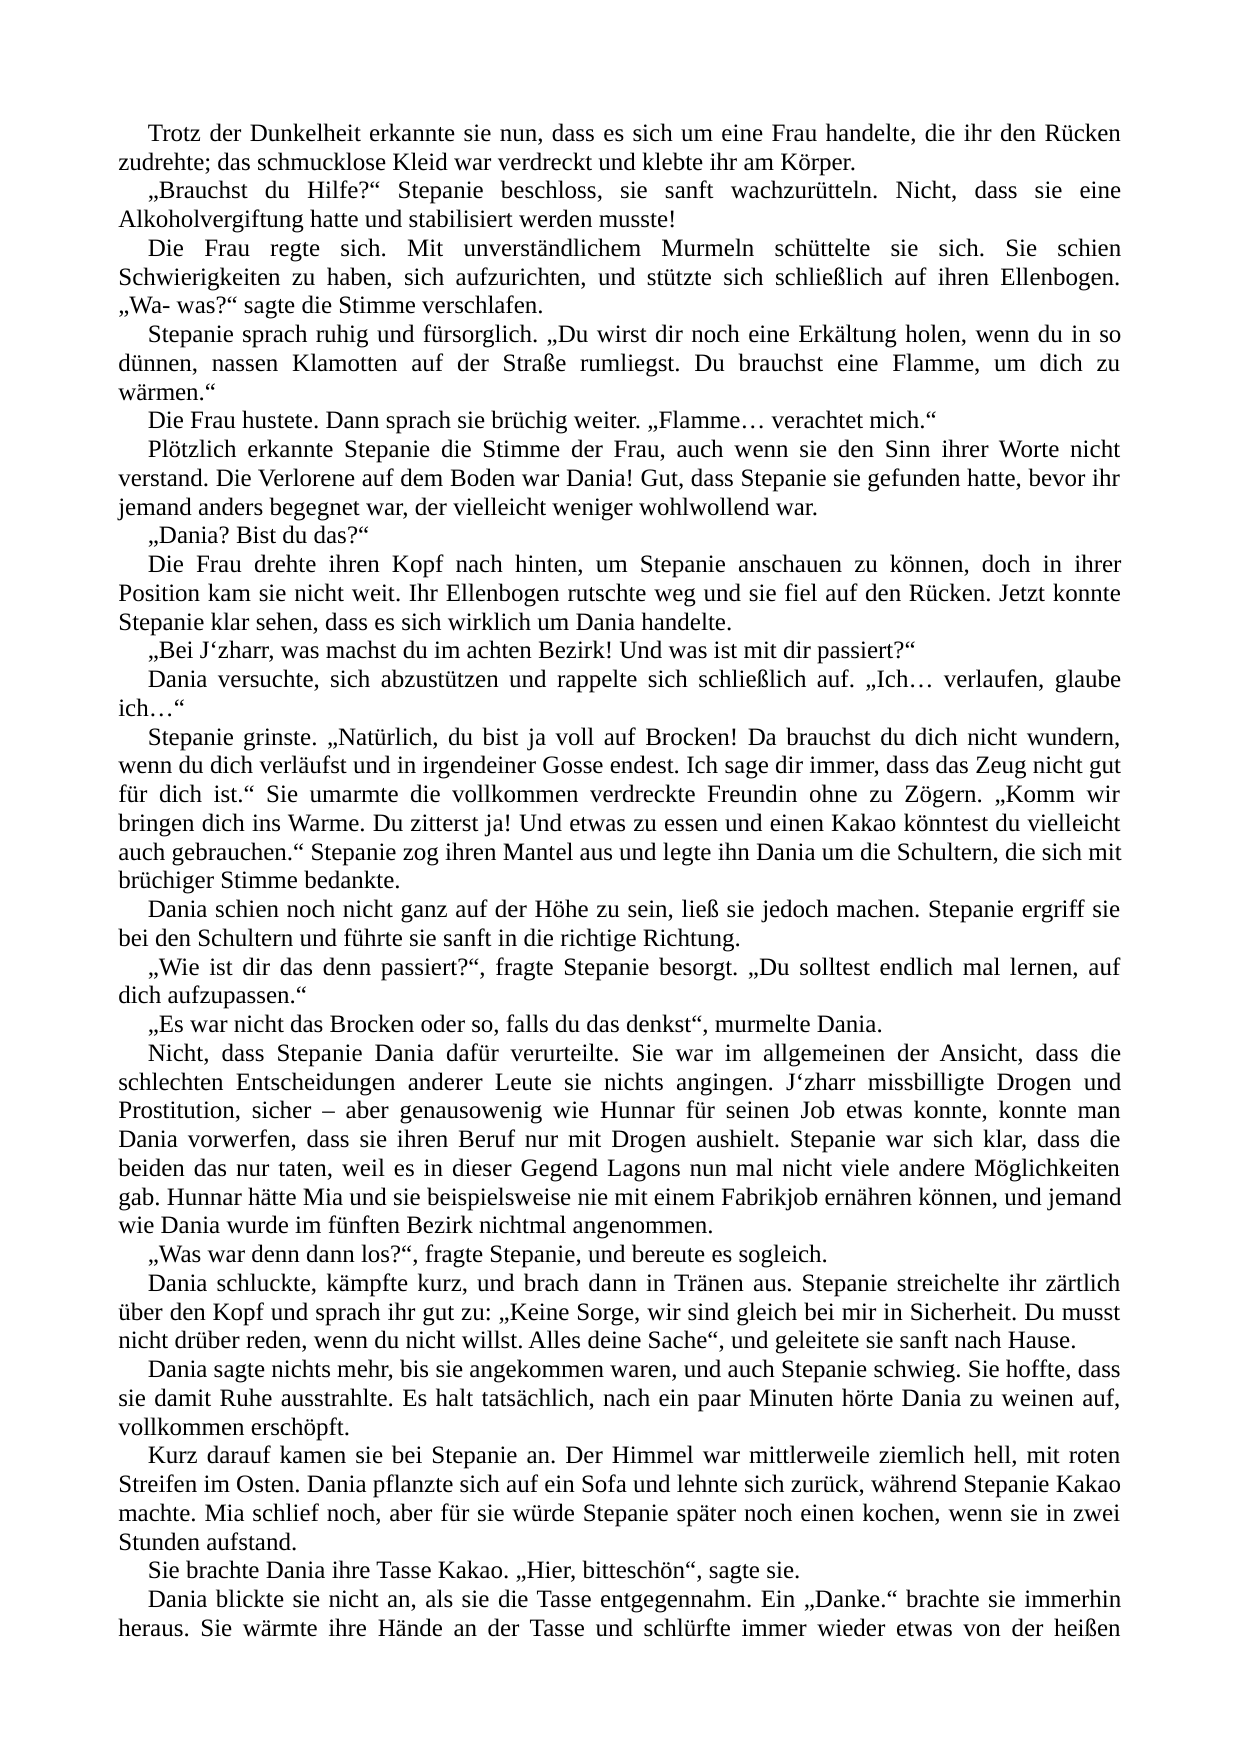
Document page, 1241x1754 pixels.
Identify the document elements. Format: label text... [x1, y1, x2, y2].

text Dania versuchte, sich abzustützen und rappelte sich schließlich auf. „Ich… verlaufen, glaube ich…“ [118, 664, 1122, 722]
text „Es war nicht das Brocken oder so, falls du das denkst“, murmelte Dania. [118, 1009, 1122, 1038]
text Die Frau hustete. Dann sprach sie brüchig weiter. „Flamme… verachtet mich.“ [118, 406, 1122, 434]
text Die Frau drehte ihren Kopf nach hinten, um Stepanie anschauen zu können, doch in ihrer Position kam sie nicht weit. Ihr Ellenbogen rutschte weg und sie fiel auf den Rücken. Jetzt konnte Stepanie klar sehen, dass es sich wirklich um Dania handelte. [118, 549, 1122, 636]
text „Was war denn dann los?“, fragte Stepanie, und bereute es sogleich. [118, 1239, 1122, 1268]
text Dania schluckte, kämpfte kurz, und brach dann in Tränen aus. Stepanie streichelte ihr zärtlich über den Kopf und sprach ihr gut zu: „Keine Sorge, wir sind gleich bei mir in Sicherheit. Du musst nicht drüber reden, wenn du nicht willst. Alles deine Sache“, und geleitete sie sanft nach Hause. [118, 1268, 1122, 1354]
text Kurz darauf kamen sie bei Stepanie an. Der Himmel war mittlerweile ziemlich hell, mit roten Streifen im Osten. Dania pflanzte sich auf ein Sofa und lehnte sich zurück, während Stepanie Kakao machte. Mia schlief noch, aber für sie würde Stepanie später noch einen kochen, wenn sie in zwei Stunden aufstand. [118, 1441, 1122, 1556]
text Stepanie grinste. „Natürlich, du bist ja voll auf Brocken! Da brauchst du dich nicht wundern, wenn du dich verläufst und in irgendeiner Gosse endest. Ich sage dir immer, dass das Zeug nicht gut für dich ist.“ Sie umarmte die vollkommen verdreckte Freundin ohne zu Zögern. „Komm wir bringen dich ins Warme. Du zitterst ja! Und etwas zu essen und einen Kakao könntest du vielleicht auch gebrauchen.“ Stepanie zog ihren Mantel aus und legte ihn Dania um die Schultern, die sich mit brüchiger Stimme bedankte. [118, 722, 1122, 894]
text „Brauchst du Hilfe?“ Stepanie beschloss, sie sanft wachzurütteln. Nicht, dass sie eine Alkoholvergiftung hatte und stabilisiert werden musste! [118, 176, 1122, 233]
text Trotz der Dunkelheit erkannte sie nun, dass es sich um eine Frau handelte, die ihr den Rücken zudrehte; das schmucklose Kleid war verdreckt und klebte ihr am Körper. [118, 118, 1122, 176]
text Dania sagte nichts mehr, bis sie angekommen waren, und auch Stepanie schwieg. Sie hoffte, dass sie damit Ruhe ausstrahlte. Es halt tatsächlich, nach ein paar Minuten hörte Dania zu weinen auf, vollkommen erschöpft. [118, 1354, 1122, 1441]
text Nicht, dass Stepanie Dania dafür verurteilte. Sie war im allgemeinen der Ansicht, dass die schlechten Entscheidungen anderer Leute sie nichts angingen. J‘zharr missbilligte Drogen und Prostitution, sicher – aber genausowenig wie Hunnar für seinen Job etwas konnte, konnte man Dania vorwerfen, dass sie ihren Beruf nur mit Drogen aushielt. Stepanie war sich klar, dass die beiden das nur taten, weil es in dieser Gegend Lagons nun mal nicht viele andere Möglichkeiten gab. Hunnar hätte Mia und sie beispielsweise nie mit einem Fabrikjob ernähren können, und jemand wie Dania wurde im fünften Bezirk nichtmal angenommen. [118, 1038, 1122, 1239]
text „Wie ist dir das denn passiert?“, fragte Stepanie besorgt. „Du solltest endlich mal lernen, auf dich aufzupassen.“ [118, 952, 1122, 1009]
text „Dania? Bist du das?“ [118, 521, 1122, 549]
text „Bei J‘zharr, was machst du im achten Bezirk! Und was ist mit dir passiert?“ [118, 636, 1122, 664]
text Plötzlich erkannte Stepanie die Stimme der Frau, auch wenn sie den Sinn ihrer Worte nicht verstand. Die Verlorene auf dem Boden war Dania! Gut, dass Stepanie sie gefunden hatte, bevor ihr jemand anders begegnet war, der vielleicht weniger wohlwollend war. [118, 434, 1122, 521]
text Die Frau regte sich. Mit unverständlichem Murmeln schüttelte sie sich. Sie schien Schwierigkeiten zu haben, sich aufzurichten, und stützte sich schließlich auf ihren Ellenbogen. „Wa- was?“ sagte die Stimme verschlafen. [118, 233, 1122, 319]
text Dania blickte sie nicht an, als sie die Tasse entgegennahm. Ein „Danke.“ brachte sie immerhin heraus. Sie wärmte ihre Hände an der Tasse und schlürfte immer wieder etwas von der heißen [118, 1584, 1122, 1642]
text Sie brachte Dania ihre Tasse Kakao. „Hier, bitteschön“, sagte sie. [118, 1556, 1122, 1584]
text Dania schien noch nicht ganz auf der Höhe zu sein, ließ sie jedoch machen. Stepanie ergriff sie bei den Schultern und führte sie sanft in die richtige Richtung. [118, 894, 1122, 952]
text Stepanie sprach ruhig und fürsorglich. „Du wirst dir noch eine Erkältung holen, wenn du in so dünnen, nassen Klamotten auf der Straße rumliegst. Du brauchst eine Flamme, um dich zu wärmen.“ [118, 319, 1122, 406]
